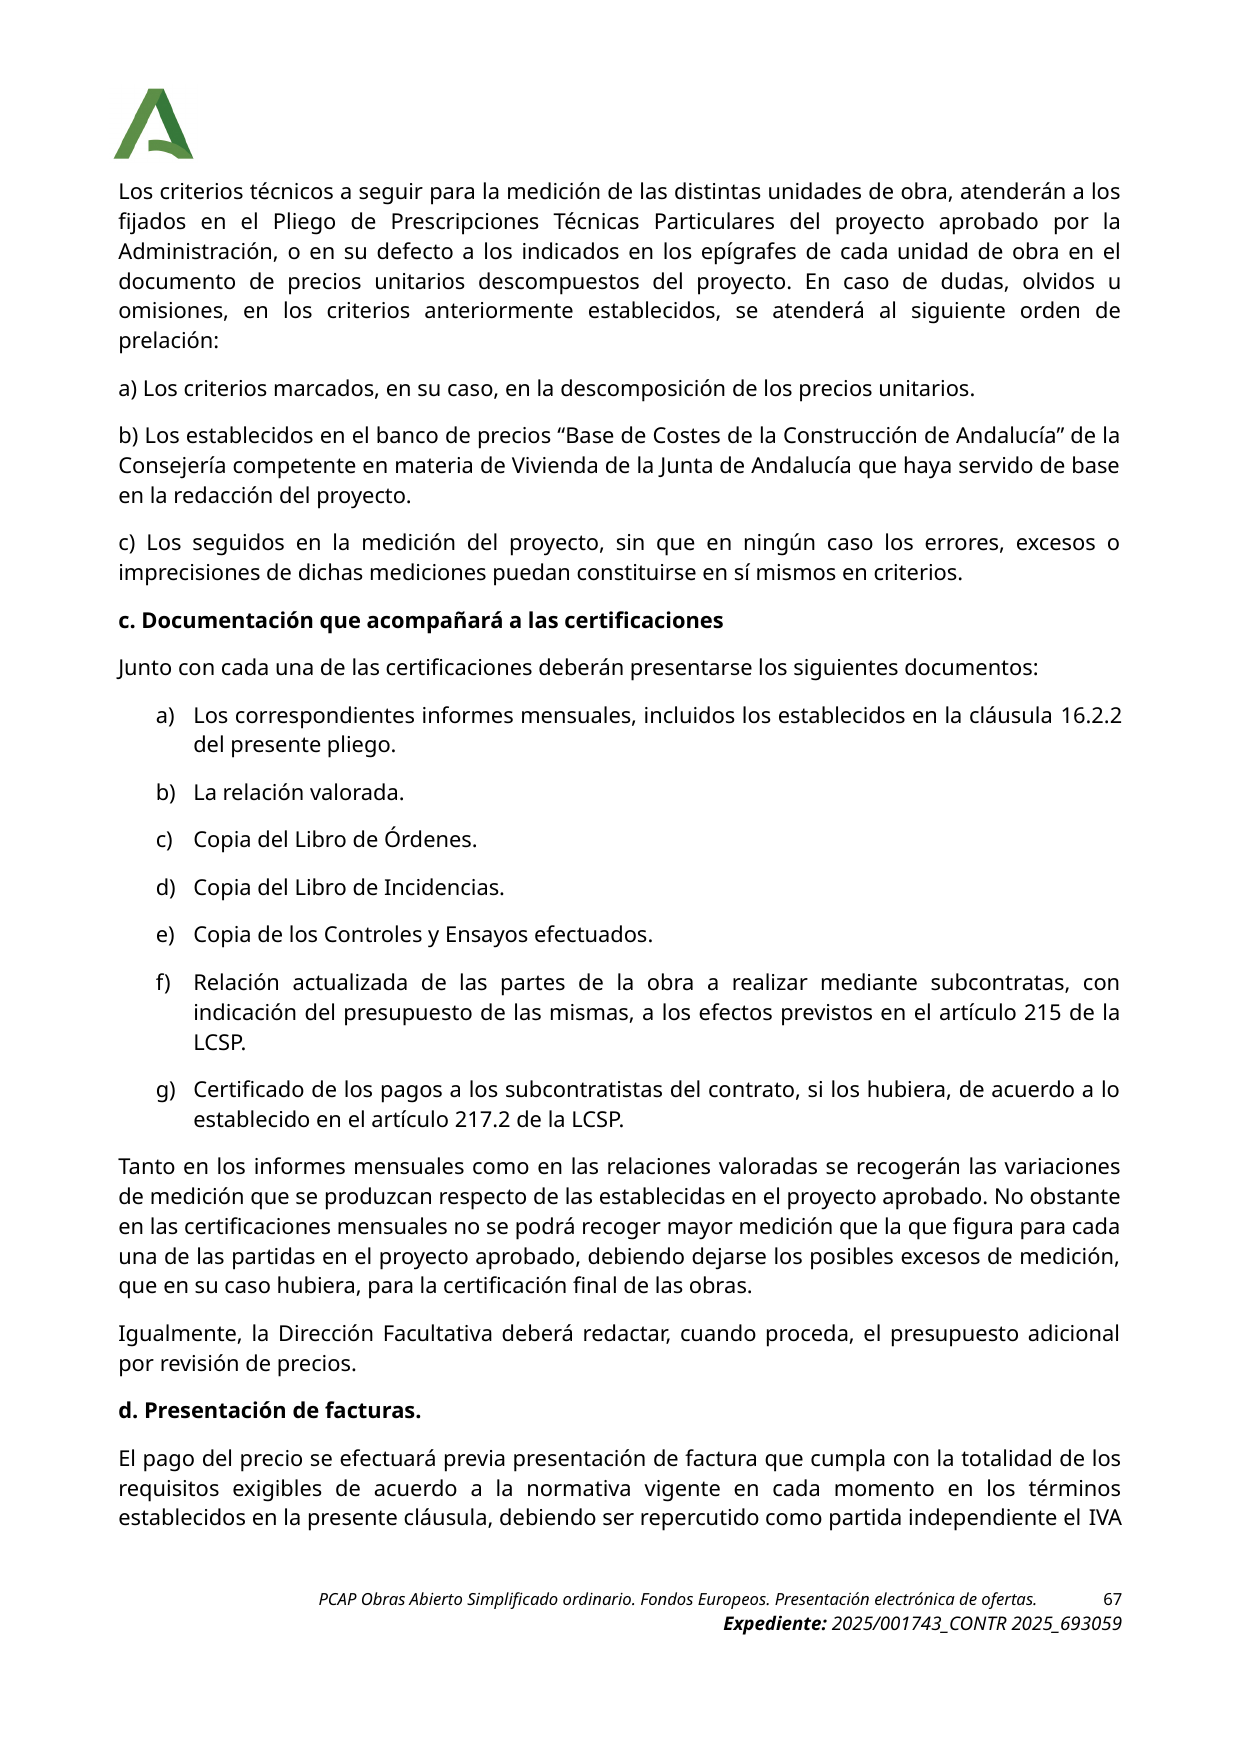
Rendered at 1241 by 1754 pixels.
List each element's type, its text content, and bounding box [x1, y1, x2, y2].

picture [109, 84, 198, 163]
text c) Los seguidos en la medición del proyecto, sin que en ningún caso los errores, excesos o imprecisiones de dichas mediciones puedan constituirse en sí mismos en criterios. [118, 527, 1122, 587]
text El pago del precio se efectuará previa presentación de factura que cumpla con la totalidad de los requisitos exigibles de acuerdo a la normativa vigente en cada momento en los términos establecidos en la presente cláusula, debiendo ser repercutido como partida independiente el IVA [118, 1443, 1122, 1532]
text a) Los criterios marcados, en su caso, en la descomposición de los precios unitarios. [118, 373, 1122, 403]
list Copia de los Controles y Ensayos efectuados. [156, 919, 1122, 949]
list Copia del Libro de Órdenes. [156, 824, 1122, 854]
text Igualmente, la Dirección Facultativa deberá redactar, cuando proceda, el presupuesto adicional por revisión de precios. [118, 1318, 1122, 1378]
list Los correspondientes informes mensuales, incluidos los establecidos en la cláusula 16.2.2 del presente pliego. [156, 700, 1122, 759]
list Certificado de los pagos a los subcontratistas del contrato, si los hubiera, de acuerdo a lo establecido en el artículo 217.2 de la LCSP. [156, 1074, 1122, 1134]
text Junto con cada una de las certificaciones deberán presentarse los siguientes documentos: [118, 652, 1122, 682]
text b) Los establecidos en el banco de precios “Base de Costes de la Construcción de Andalucía” de la Consejería competente en materia de Vivienda de la Junta de Andalucía que haya servido de base en la redacción del proyecto. [118, 420, 1122, 510]
list Copia del Libro de Incidencias. [156, 872, 1122, 902]
text Los criterios técnicos a seguir para la medición de las distintas unidades de obra, atenderán a los fijados en el Pliego de Prescripciones Técnicas Particulares del proyecto aprobado por la Administración, o en su defecto a los indicados en los epígrafes de cada unidad de obra en el documento de precios unitarios descompuestos del proyecto. En caso de dudas, olvidos u omisiones, en los criterios anteriormente establecidos, se atenderá al siguiente orden de prelación: [118, 176, 1122, 355]
text Tanto en los informes mensuales como en las relaciones valoradas se recogerán las variaciones de medición que se produzcan respecto de las establecidas en el proyecto aprobado. No obstante en las certificaciones mensuales no se podrá recoger mayor medición que la que figura para cada una de las partidas en el proyecto aprobado, debiendo dejarse los posibles excesos de medición, que en su caso hubiera, para la certificación final de las obras. [118, 1151, 1122, 1300]
text c. Documentación que acompañará a las certificaciones [118, 605, 1122, 634]
list La relación valorada. [156, 777, 1122, 807]
list Relación actualizada de las partes de la obra a realizar mediante subcontratas, con indicación del presupuesto de las mismas, a los efectos previstos en el artículo 215 de la LCSP. [156, 967, 1122, 1056]
text d. Presentación de facturas. [118, 1395, 1122, 1425]
